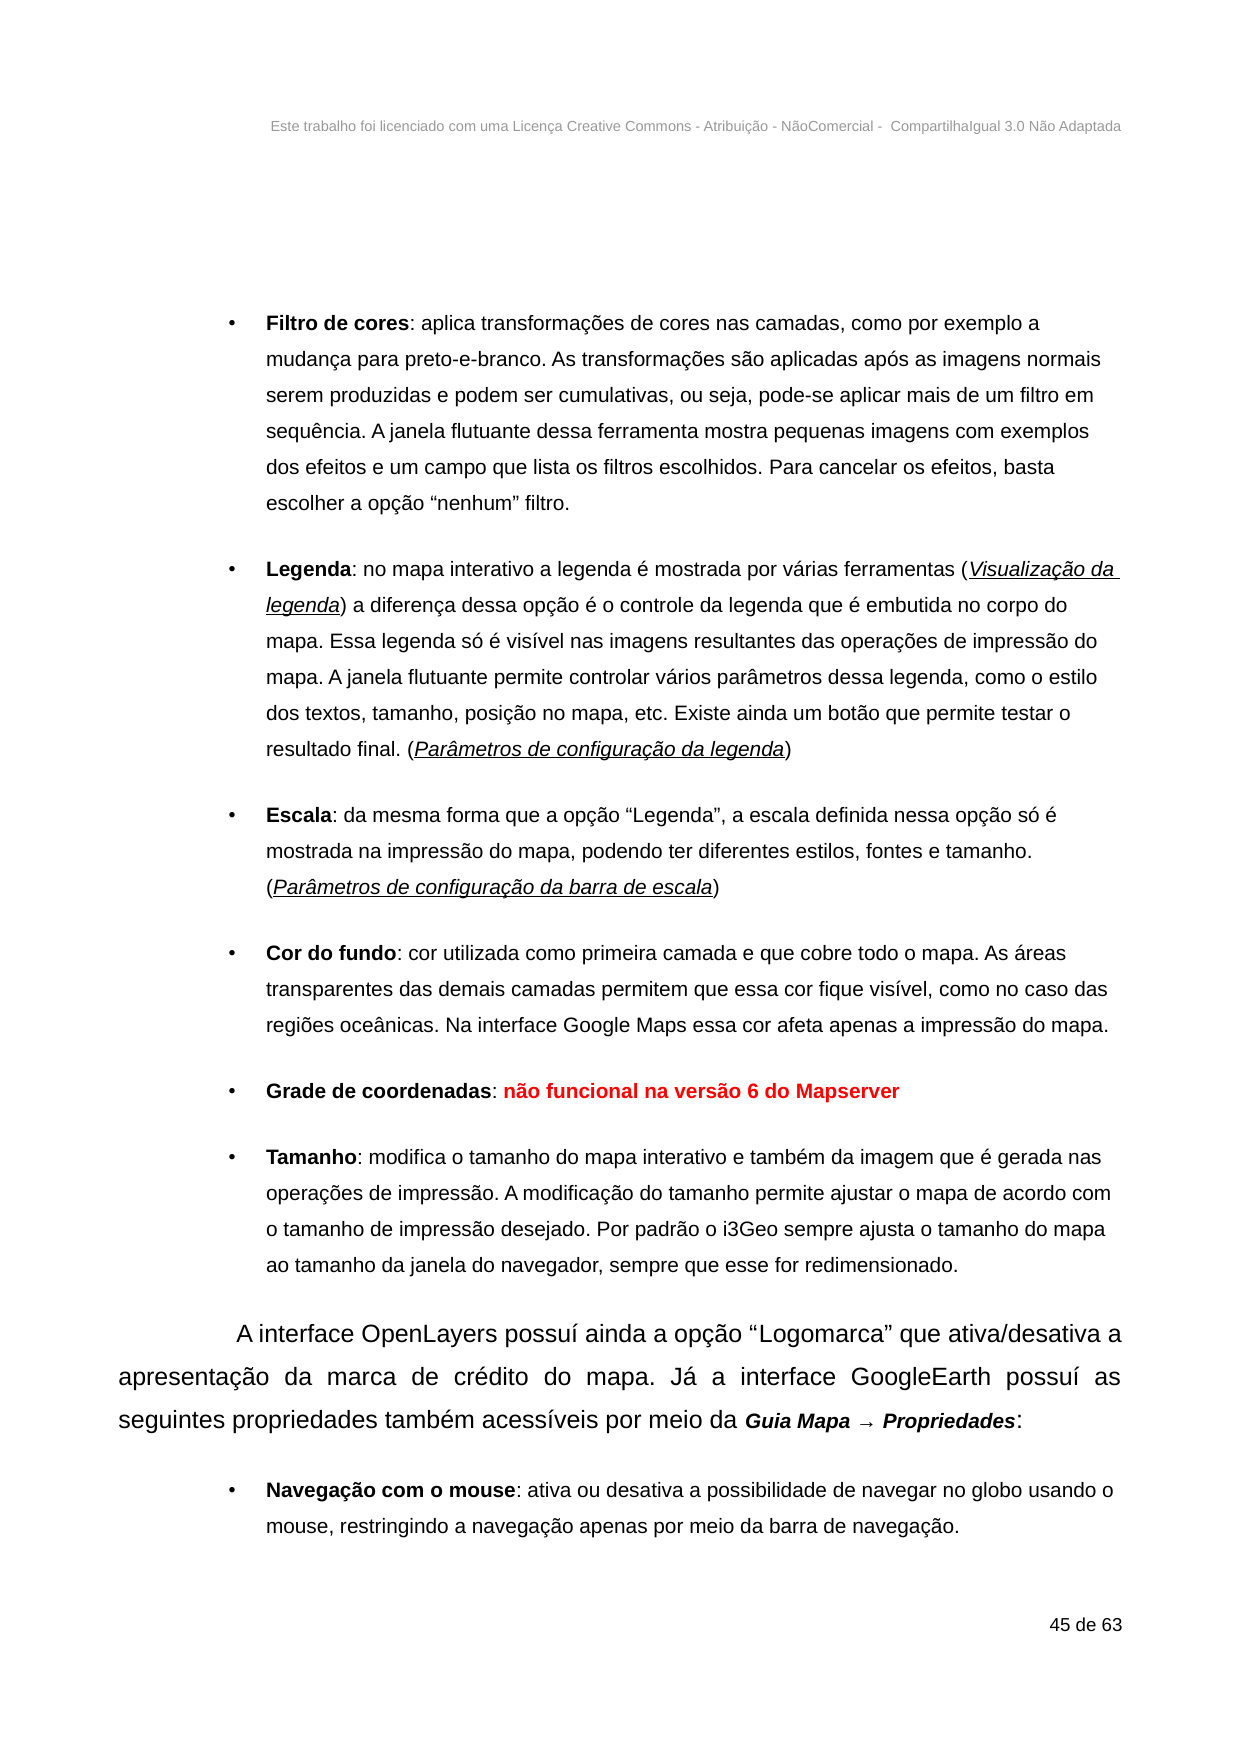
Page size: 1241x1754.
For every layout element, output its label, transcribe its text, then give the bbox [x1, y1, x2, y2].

list Legenda: no mapa interativo a legenda é mostrada por várias ferramentas (Visualização da legenda) a diferença dessa opção é o controle da legenda que é embutida no corpo do mapa. Essa legenda só é visível nas imagens resultantes das operações de impressão do mapa. A janela flutuante permite controlar vários parâmetros dessa legenda, como o estilo dos textos, tamanho, posição no mapa, etc. Existe ainda um botão que permite testar o resultado final. (Parâmetros de configuração da legenda) [228, 557, 1122, 760]
list Cor do fundo: cor utilizada como primeira camada e que cobre todo o mapa. As áreas transparentes das demais camadas permitem que essa cor fique visível, como no caso das regiões oceânicas. Na interface Google Maps essa cor afeta apenas a impressão do mapa. [228, 941, 1122, 1036]
list Filtro de cores: aplica transformações de cores nas camadas, como por exemplo a mudança para preto-e-branco. As transformações são aplicadas após as imagens normais serem produzidas e podem ser cumulativas, ou seja, pode-se aplicar mais de um filtro em sequência. A janela flutuante dessa ferramenta mostra pequenas imagens com exemplos dos efeitos e um campo que lista os filtros escolhidos. Para cancelar os efeitos, basta escolher a opção “nenhum” filtro. [228, 311, 1122, 514]
list Navegação com o mouse: ativa ou desativa a possibilidade de navegar no globo usando o mouse, restringindo a navegação apenas por meio da barra de navegação. [228, 1478, 1122, 1538]
list Tamanho: modifica o tamanho do mapa interativo e também da imagem que é gerada nas operações de impressão. A modificação do tamanho permite ajustar o mapa de acordo com o tamanho de impressão desejado. Por padrão o i3Geo sempre ajusta o tamanho do mapa ao tamanho da janela do navegador, sempre que esse for redimensionado. [228, 1145, 1122, 1277]
list Escala: da mesma forma que a opção “Legenda”, a escala definida nessa opção só é mostrada na impressão do mapa, podendo ter diferentes estilos, fontes e tamanho. (Parâmetros de configuração da barra de escala) [228, 802, 1122, 898]
text A interface OpenLayers possuí ainda a opção “Logomarca” que ativa/desativa a apresentação da marca de crédito do mapa. Já a interface GoogleEarth possuí as seguintes propriedades também acessíveis por meio da Guia Mapa → propriedades: [118, 1319, 1122, 1434]
list Grade de coordenadas: não funcional na versão 6 do Mapserver [228, 1078, 1122, 1103]
